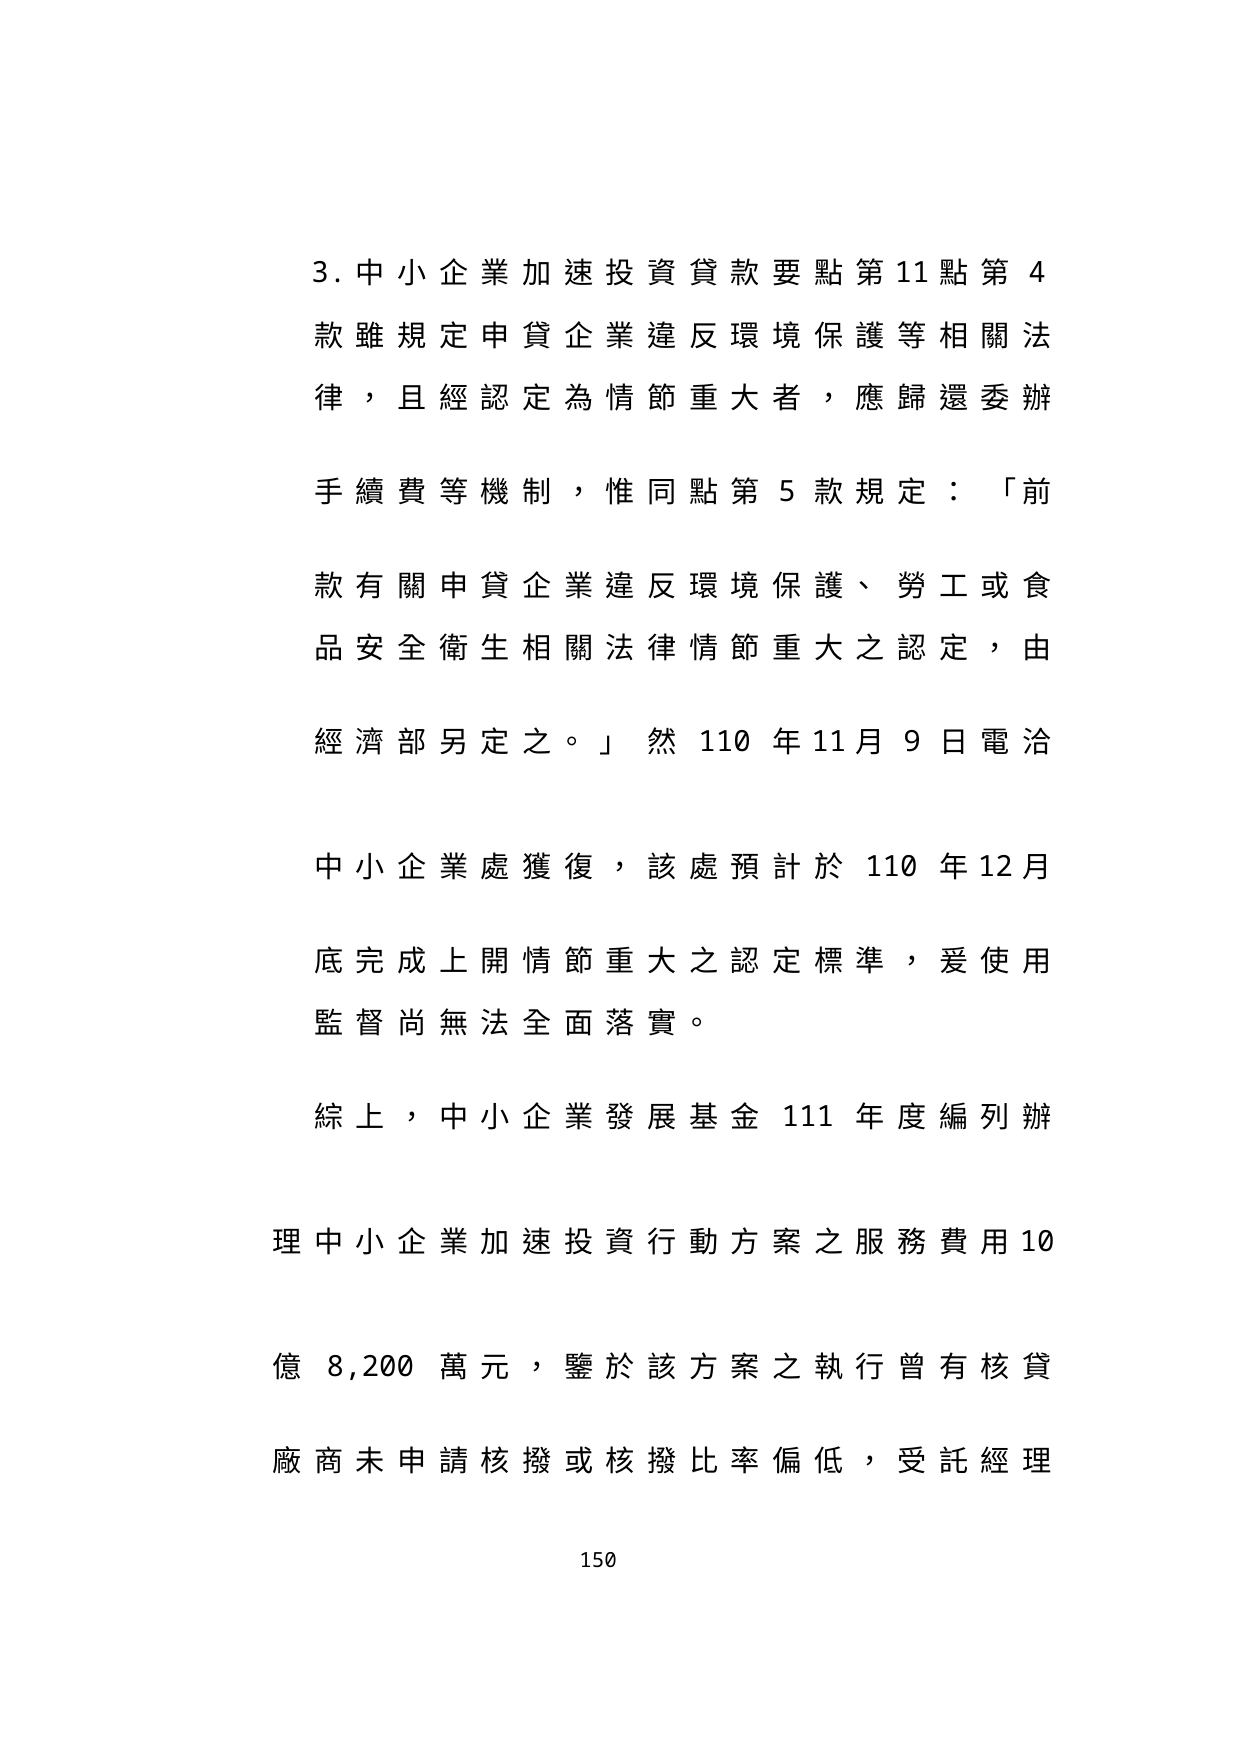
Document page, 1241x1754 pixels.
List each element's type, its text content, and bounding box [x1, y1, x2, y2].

text 3.中小企業加速投資貸款要點第11點第4款雖規定申貸企業違反環境保護等相關法律，且經認定為情節重大者，應歸還委辦手續費等機制，惟同點第5款規定：「前款有關申貸企業違反環境保護、勞工或食品安全衛生相關法律情節重大之認定，由經濟部另定之。」然110年11月9日電洽中小企業處獲復，該處預計於110年12月底完成上開情節重大之認定標準，爰使用監督尚無法全面落實。 [271, 229, 1058, 1042]
text 綜上，中小企業發展基金111年度編列辦理中小企業加速投資行動方案之服務費用10億8,200萬元，鑒於該方案之執行曾有核貸廠商未申請核撥或核撥比率偏低，受託經理 [242, 1042, 1058, 1479]
